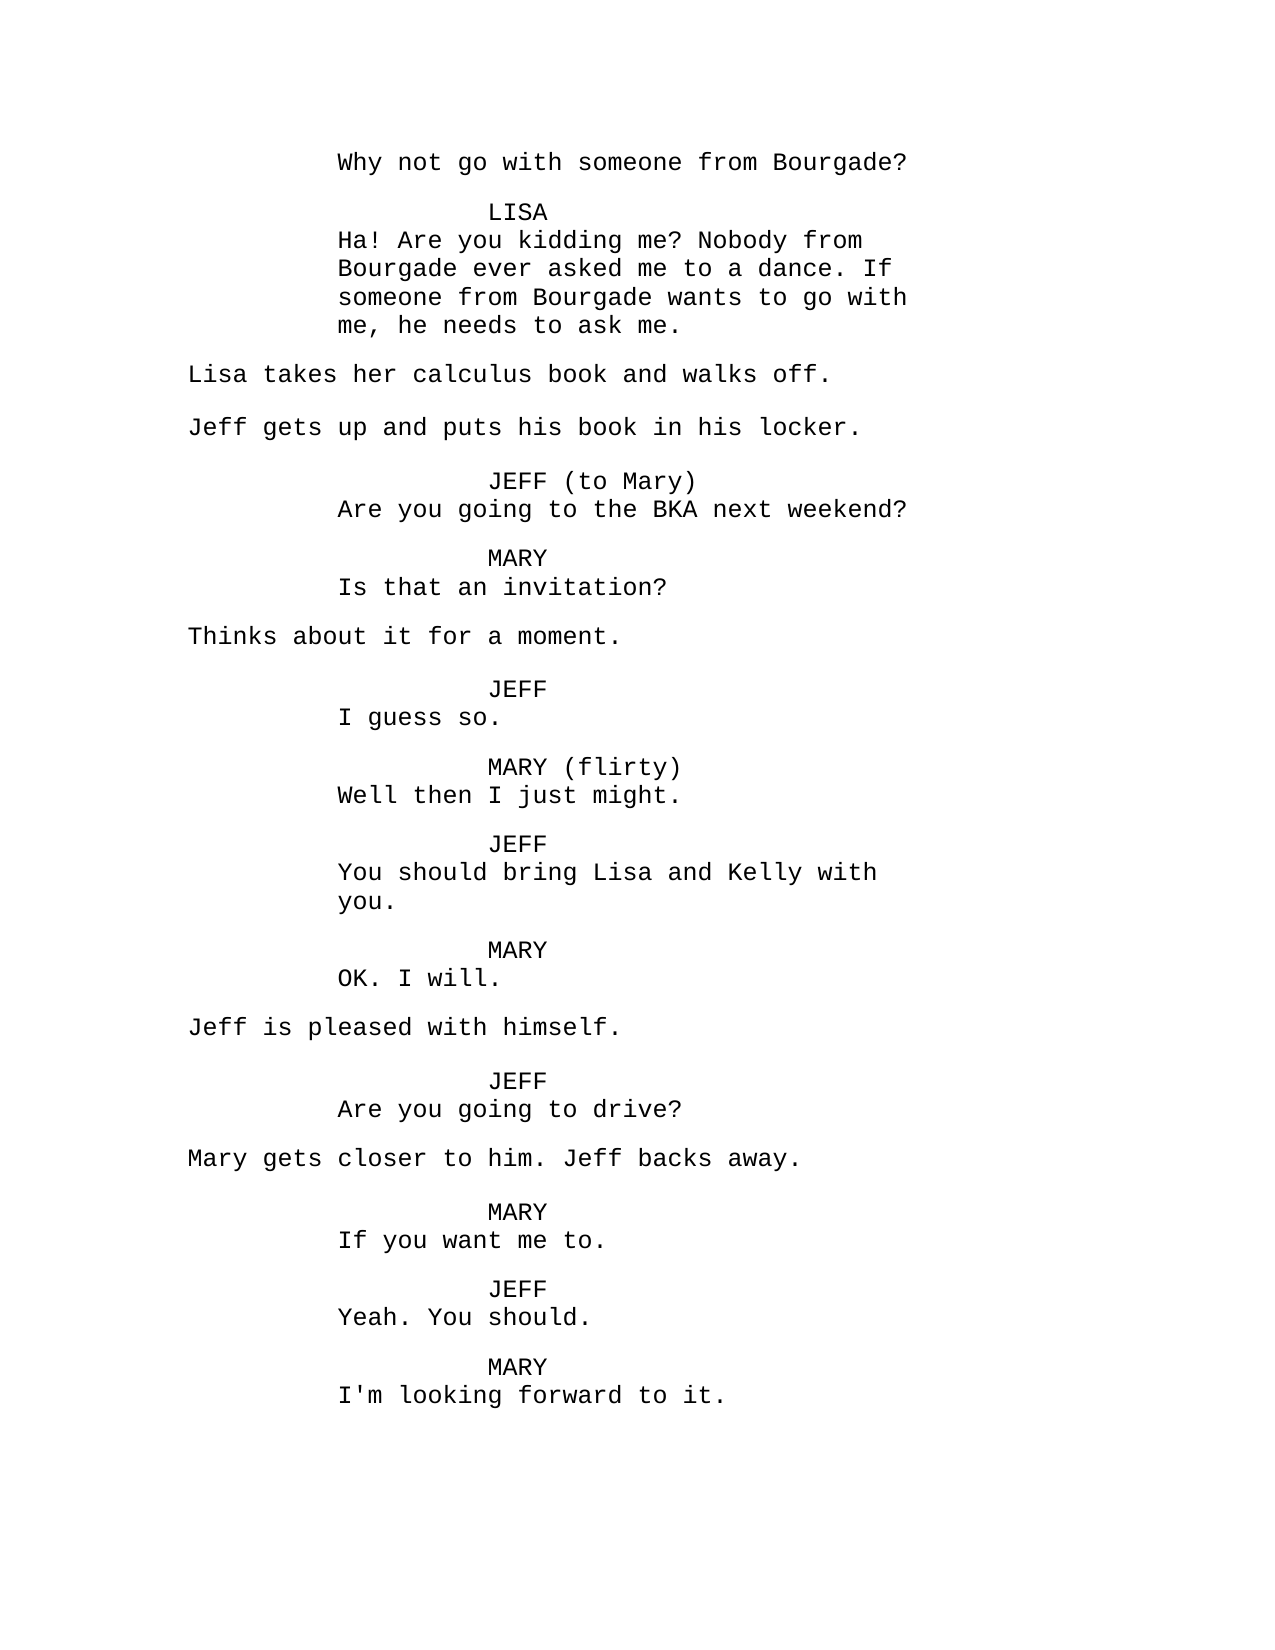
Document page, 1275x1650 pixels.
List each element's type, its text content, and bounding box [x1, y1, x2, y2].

text I'm looking forward to it. [337, 1382, 937, 1411]
text Jeff is pleased with himself. [187, 1015, 1087, 1043]
text JEFF (to Mary) [187, 468, 1087, 497]
text Jeff gets up and puts his book in his locker. [187, 415, 1087, 443]
text Are you going to drive? [337, 1097, 937, 1125]
text MARY (flirty) [187, 754, 1087, 782]
text You should bring Lisa and Kelly with you. [337, 860, 937, 917]
text MARY [187, 937, 1087, 966]
text If you want me to. [337, 1227, 937, 1256]
text MARY [187, 1354, 1087, 1382]
text MARY [187, 1199, 1087, 1227]
text JEFF [187, 1068, 1087, 1097]
text MARY [187, 546, 1087, 574]
text Ha! Are you kidding me? Nobody from Bourgade ever asked me to a dance. If someone from Bourgade wants to go with me, he needs to ask me. [337, 227, 937, 341]
text JEFF [187, 1277, 1087, 1305]
text JEFF [187, 832, 1087, 860]
text Are you going to the BKA next weekend? [337, 497, 937, 525]
text JEFF [187, 677, 1087, 705]
text Thinks about it for a moment. [187, 623, 1087, 652]
text Is that an invitation? [337, 574, 937, 602]
text Yeah. You should. [337, 1305, 937, 1333]
text OK. I will. [337, 966, 937, 994]
text Lisa takes her calculus book and walks off. [187, 362, 1087, 390]
text Well then I just might. [337, 782, 937, 811]
text I guess so. [337, 705, 937, 733]
text Mary gets closer to him. Jeff backs away. [187, 1146, 1087, 1174]
text LISA [187, 199, 1087, 227]
text Why not go with someone from Bourgade? [337, 150, 937, 178]
